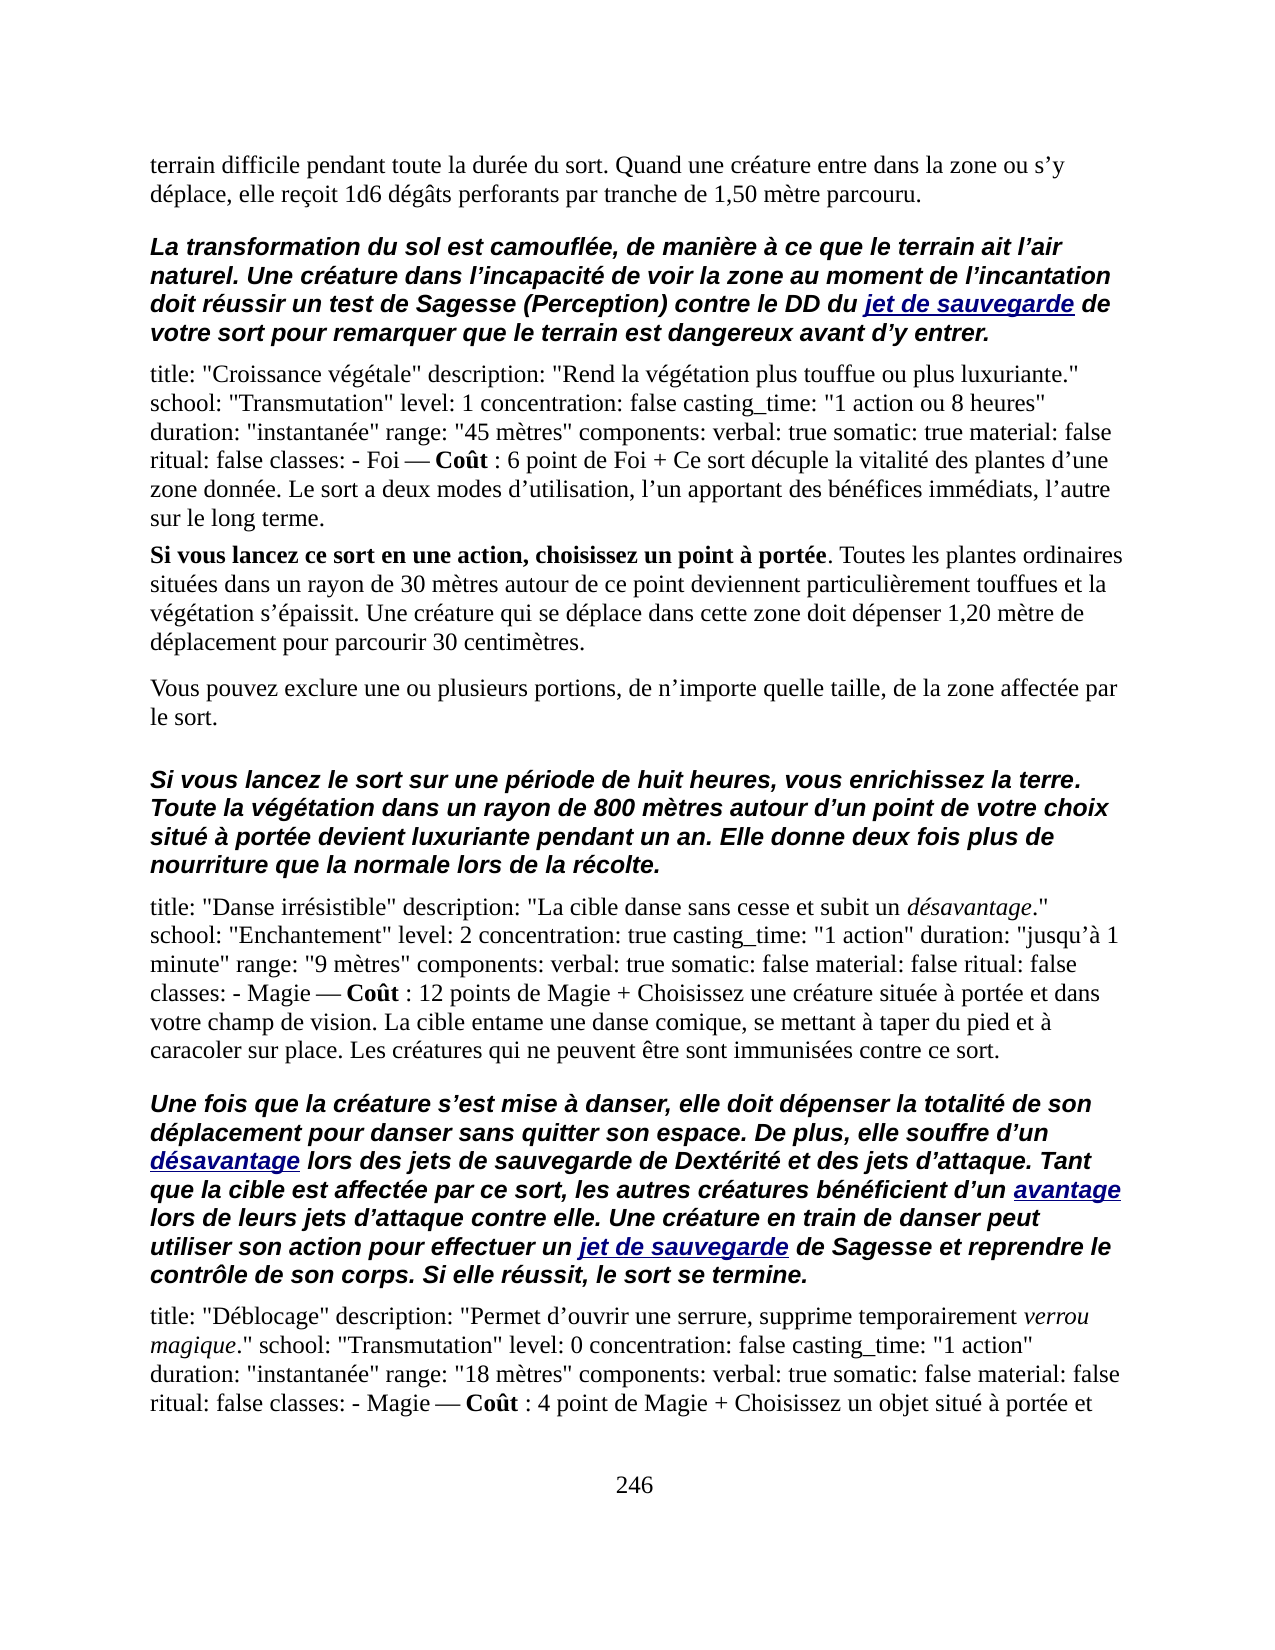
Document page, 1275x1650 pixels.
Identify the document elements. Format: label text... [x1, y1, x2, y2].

text title: "Danse irrésistible" description: "La cible danse sans cesse et subit un désavantage." school: "Enchantement" level: 2 concentration: true casting_time: "1 action" duration: "jusqu’à 1 minute" range: "9 mètres" components: verbal: true somatic: false material: false ritual: false classes: - Magie — Coût : 12 points de Magie + Choisissez une créature située à portée et dans votre champ de vision. La cible entame une danse comique, se mettant à taper du pied et à caracoler sur place. Les créatures qui ne peuvent être sont immunisées contre ce sort. [150, 892, 1125, 1064]
text title: "Croissance végétale" description: "Rend la végétation plus touffue ou plus luxuriante." school: "Transmutation" level: 1 concentration: false casting_time: "1 action ou 8 heures" duration: "instantanée" range: "45 mètres" components: verbal: true somatic: true material: false ritual: false classes: - Foi — Coût : 6 point de Foi + Ce sort décuple la vitalité des plantes d’une zone donnée. Le sort a deux modes d’utilisation, l’un apportant des bénéfices immédiats, l’autre sur le long terme. [150, 359, 1125, 532]
text Vous pouvez exclure une ou plusieurs portions, de n’importe quelle taille, de la zone affectée par le sort. [150, 673, 1125, 731]
text title: "Déblocage" description: "Permet d’ouvrir une serrure, supprime temporairement verrou magique." school: "Transmutation" level: 0 concentration: false casting_time: "1 action" duration: "instantanée" range: "18 mètres" components: verbal: true somatic: false material: false ritual: false classes: - Magie — Coût : 4 point de Magie + Choisissez un objet situé à portée et [150, 1301, 1125, 1416]
subtitle La transformation du sol est camouflée, de manière à ce que le terrain ait l’air naturel. Une créature dans l’incapacité de voir la zone au moment de l’incantation doit réussir un test de Sagesse (Perception) contre le DD du jet de sauvegarde de votre sort pour remarquer que le terrain est dangereux avant d’y entrer. [150, 232, 1125, 347]
text terrain difficile pendant toute la durée du sort. Quand une créature entre dans la zone ou s’y déplace, elle reçoit 1d6 dégâts perforants par tranche de 1,50 mètre parcouru. [150, 150, 1125, 207]
subtitle Si vous lancez le sort sur une période de huit heures, vous enrichissez la terre. Toute la végétation dans un rayon de 800 mètres autour d’un point de votre choix situé à portée devient luxuriante pendant un an. Elle donne deux fois plus de nourriture que la normale lors de la récolte. [150, 765, 1125, 879]
text Si vous lancez ce sort en une action, choisissez un point à portée. Toutes les plantes ordinaires situées dans un rayon de 30 mètres autour de ce point deviennent particulièrement touffues et la végétation s’épaissit. Une créature qui se déplace dans cette zone doit dépenser 1,20 mètre de déplacement pour parcourir 30 centimètres. [150, 541, 1125, 656]
subtitle Une fois que la créature s’est mise à danser, elle doit dépenser la totalité de son déplacement pour danser sans quitter son espace. De plus, elle souffre d’un désavantage lors des jets de sauvegarde de Dextérité et des jets d’attaque. Tant que la cible est affectée par ce sort, les autres créatures bénéficient d’un avantage lors de leurs jets d’attaque contre elle. Une créature en train de danser peut utiliser son action pour effectuer un jet de sauvegarde de Sagesse et reprendre le contrôle de son corps. Si elle réussit, le sort se termine. [150, 1089, 1125, 1289]
